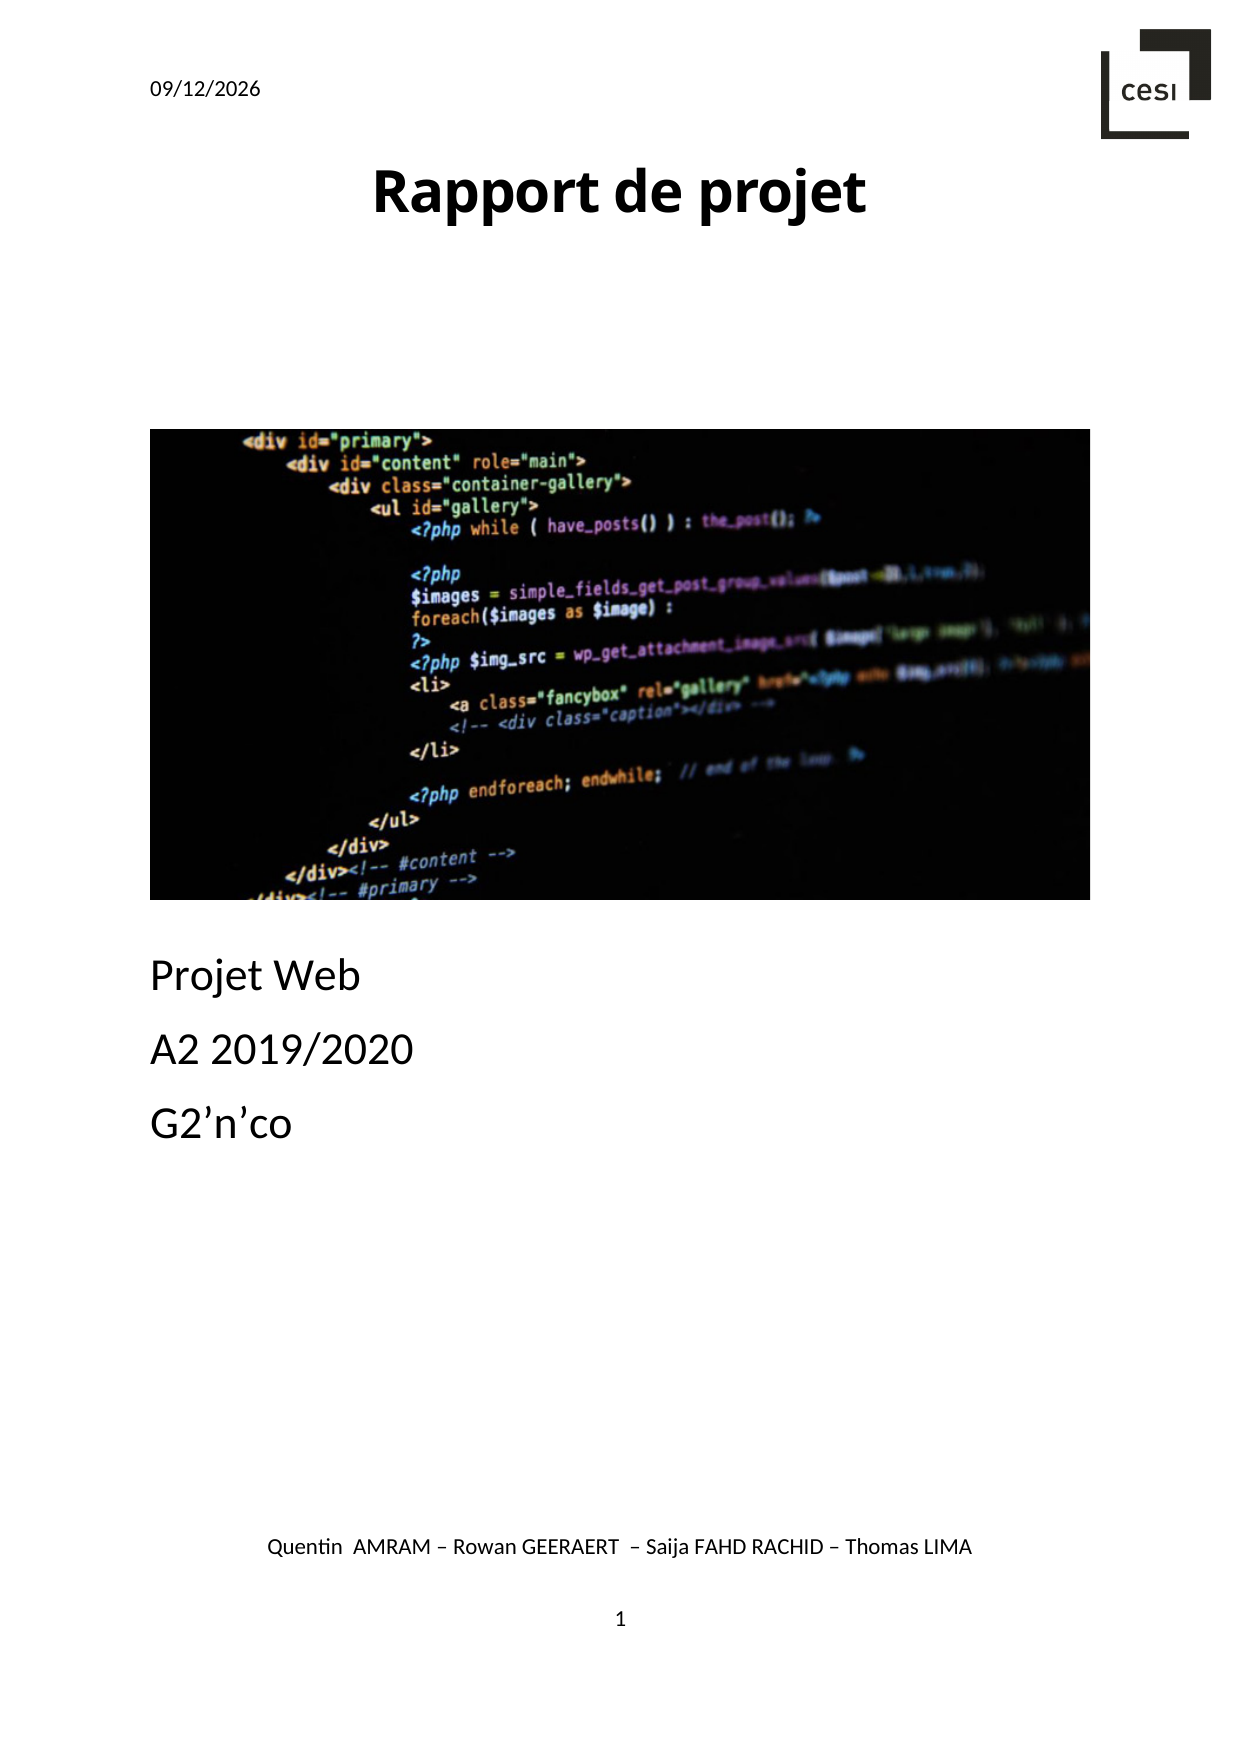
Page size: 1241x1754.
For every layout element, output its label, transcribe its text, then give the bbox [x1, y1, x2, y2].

text G2’n’co [150, 1094, 1090, 1150]
title Rapport de projet [150, 150, 1090, 229]
text Quentin AMRAM – Rowan GEERAERT – Saija FAHD RACHID – Thomas LIMA [150, 1532, 1090, 1561]
text A2 2019/2020 [150, 1020, 1090, 1076]
text Projet Web [150, 946, 1090, 1001]
